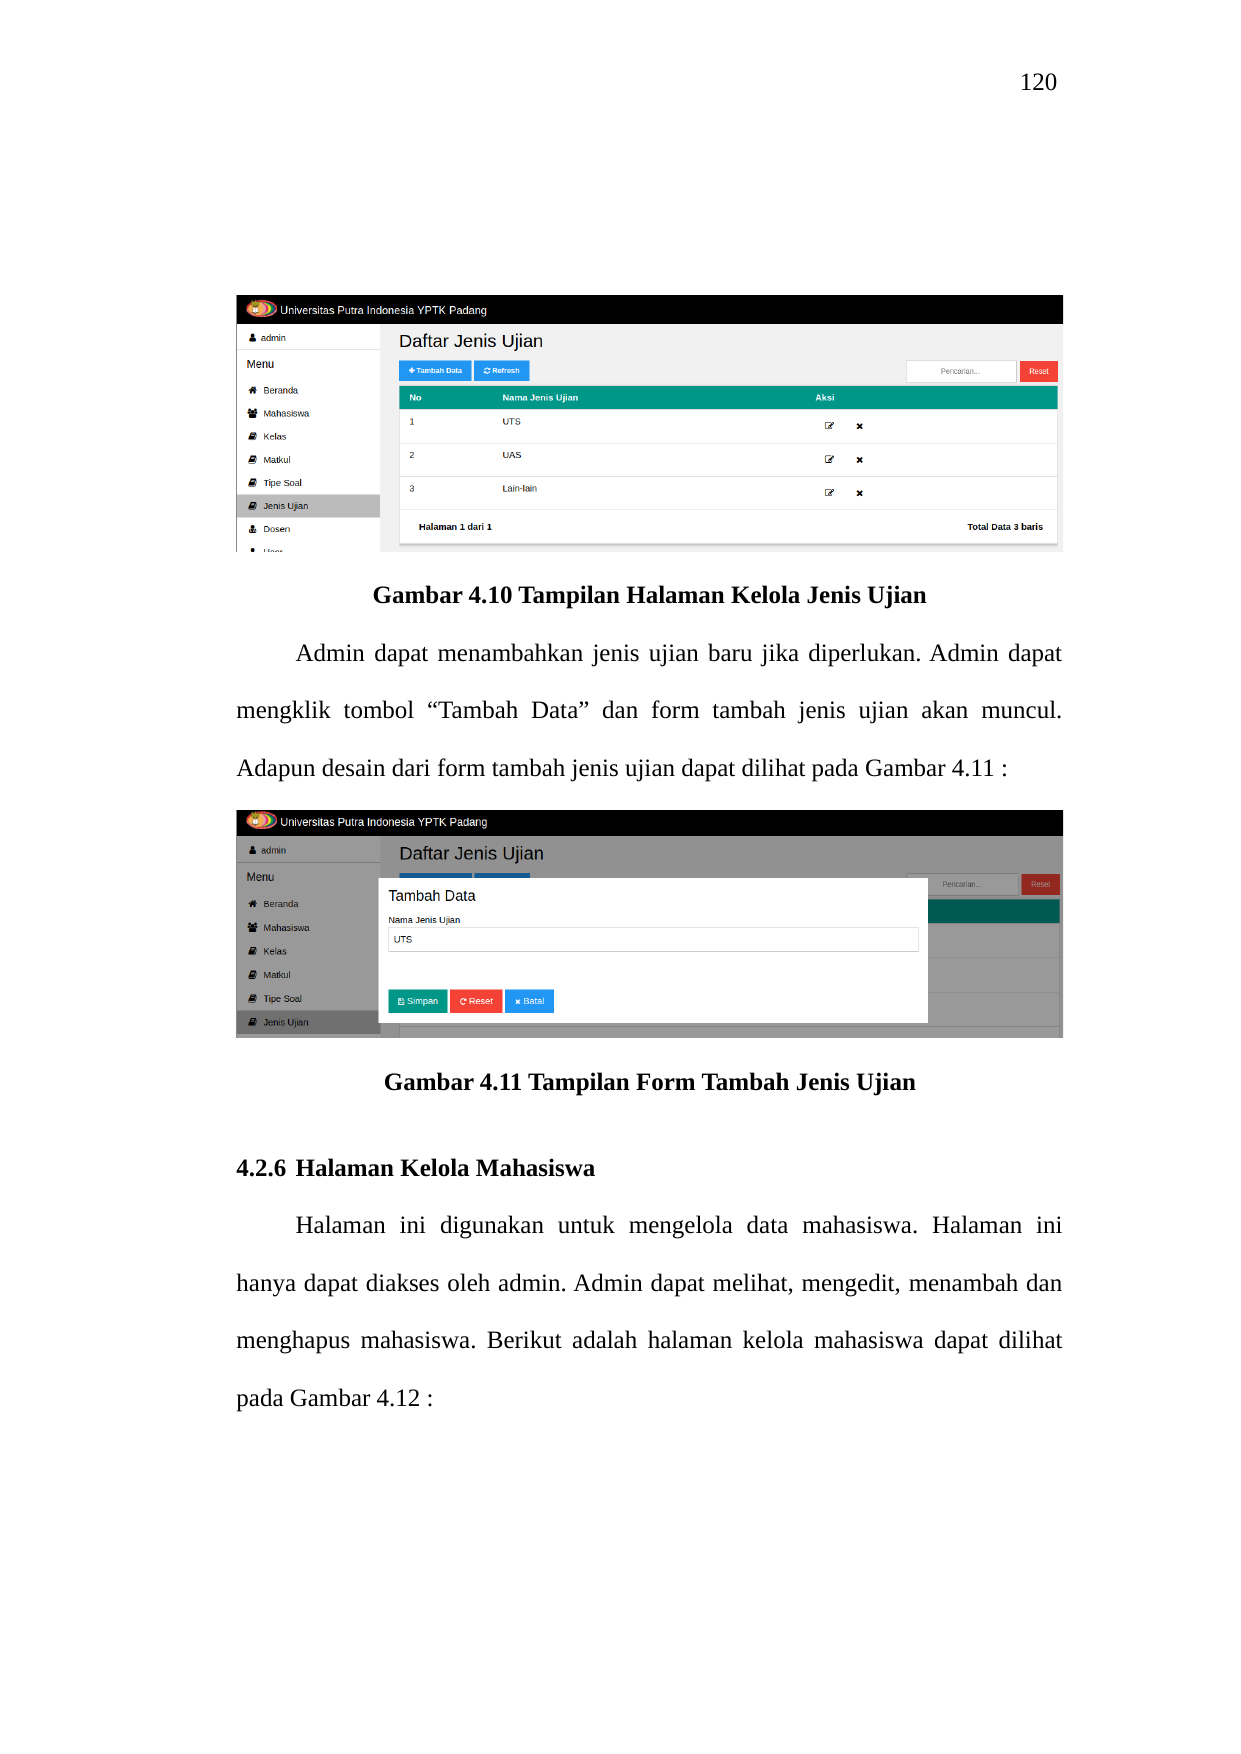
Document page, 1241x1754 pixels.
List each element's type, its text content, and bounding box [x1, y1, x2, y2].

subtitle 4.2.6 Halaman Kelola Mahasiswa [236, 1153, 1063, 1182]
picture [236, 810, 1064, 1038]
text Admin dapat menambahkan jenis ujian baru jika diperlukan. Admin dapat mengklik tombol “Tambah Data” dan form tambah jenis ujian akan muncul. Adapun desain dari form tambah jenis ujian dapat dilihat pada Gambar 4.11 : [236, 638, 1063, 781]
text Halaman ini digunakan untuk mengelola data mahasiswa. Halaman ini hanya dapat diakses oleh admin. Admin dapat melihat, mengedit, menambah dan menghapus mahasiswa. Berikut adalah halaman kelola mahasiswa dapat dilihat pada Gambar 4.12 : [236, 1211, 1063, 1412]
text Gambar 4.11 Tampilan Form Tambah Jenis Ujian [236, 1038, 1063, 1096]
text Gambar 4.10 Tampilan Halaman Kelola Jenis Ujian [236, 552, 1063, 609]
picture [236, 295, 1064, 552]
